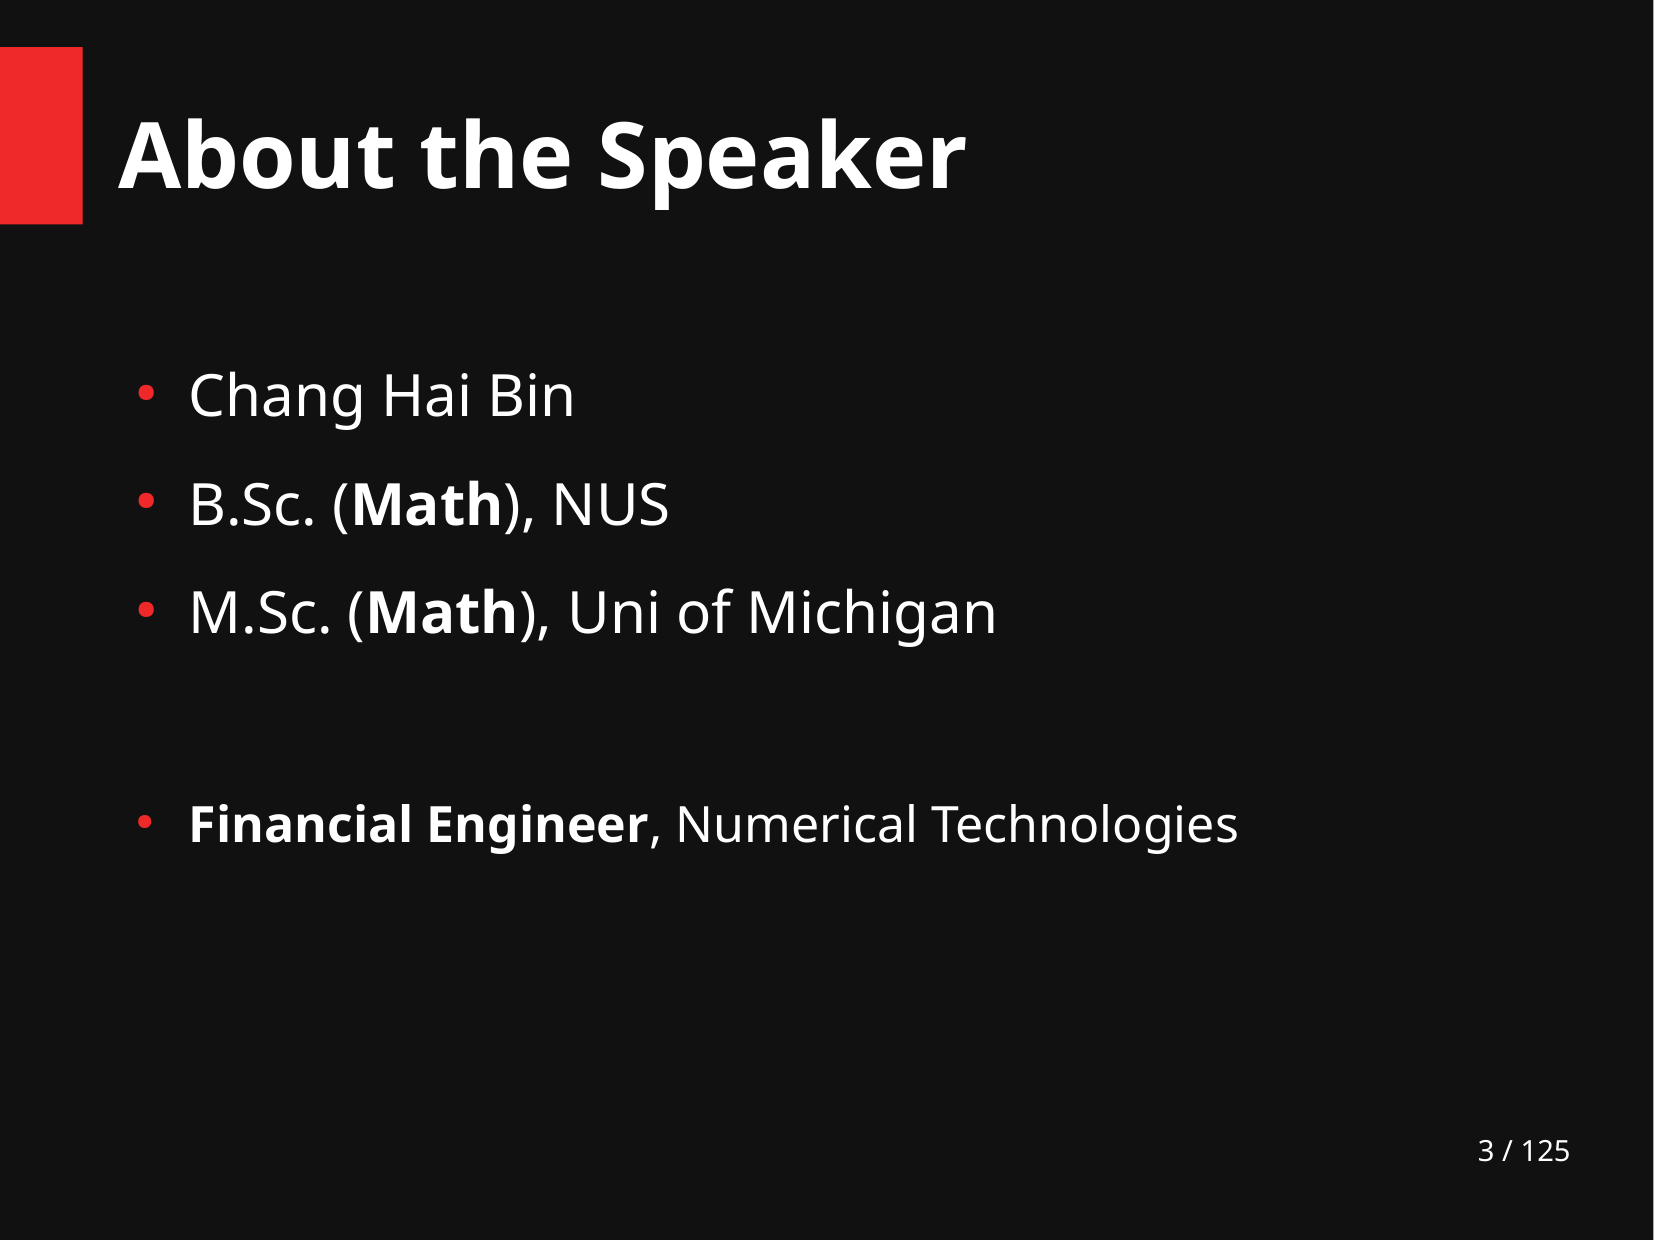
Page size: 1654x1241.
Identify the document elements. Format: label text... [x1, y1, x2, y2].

list Chang Hai Bin B.Sc. (Math), NUS M.Sc. (Math), Uni of Michigan Financial Engineer, Numerical Technologies [118, 354, 1536, 1074]
title About the Speaker [118, 49, 1571, 257]
